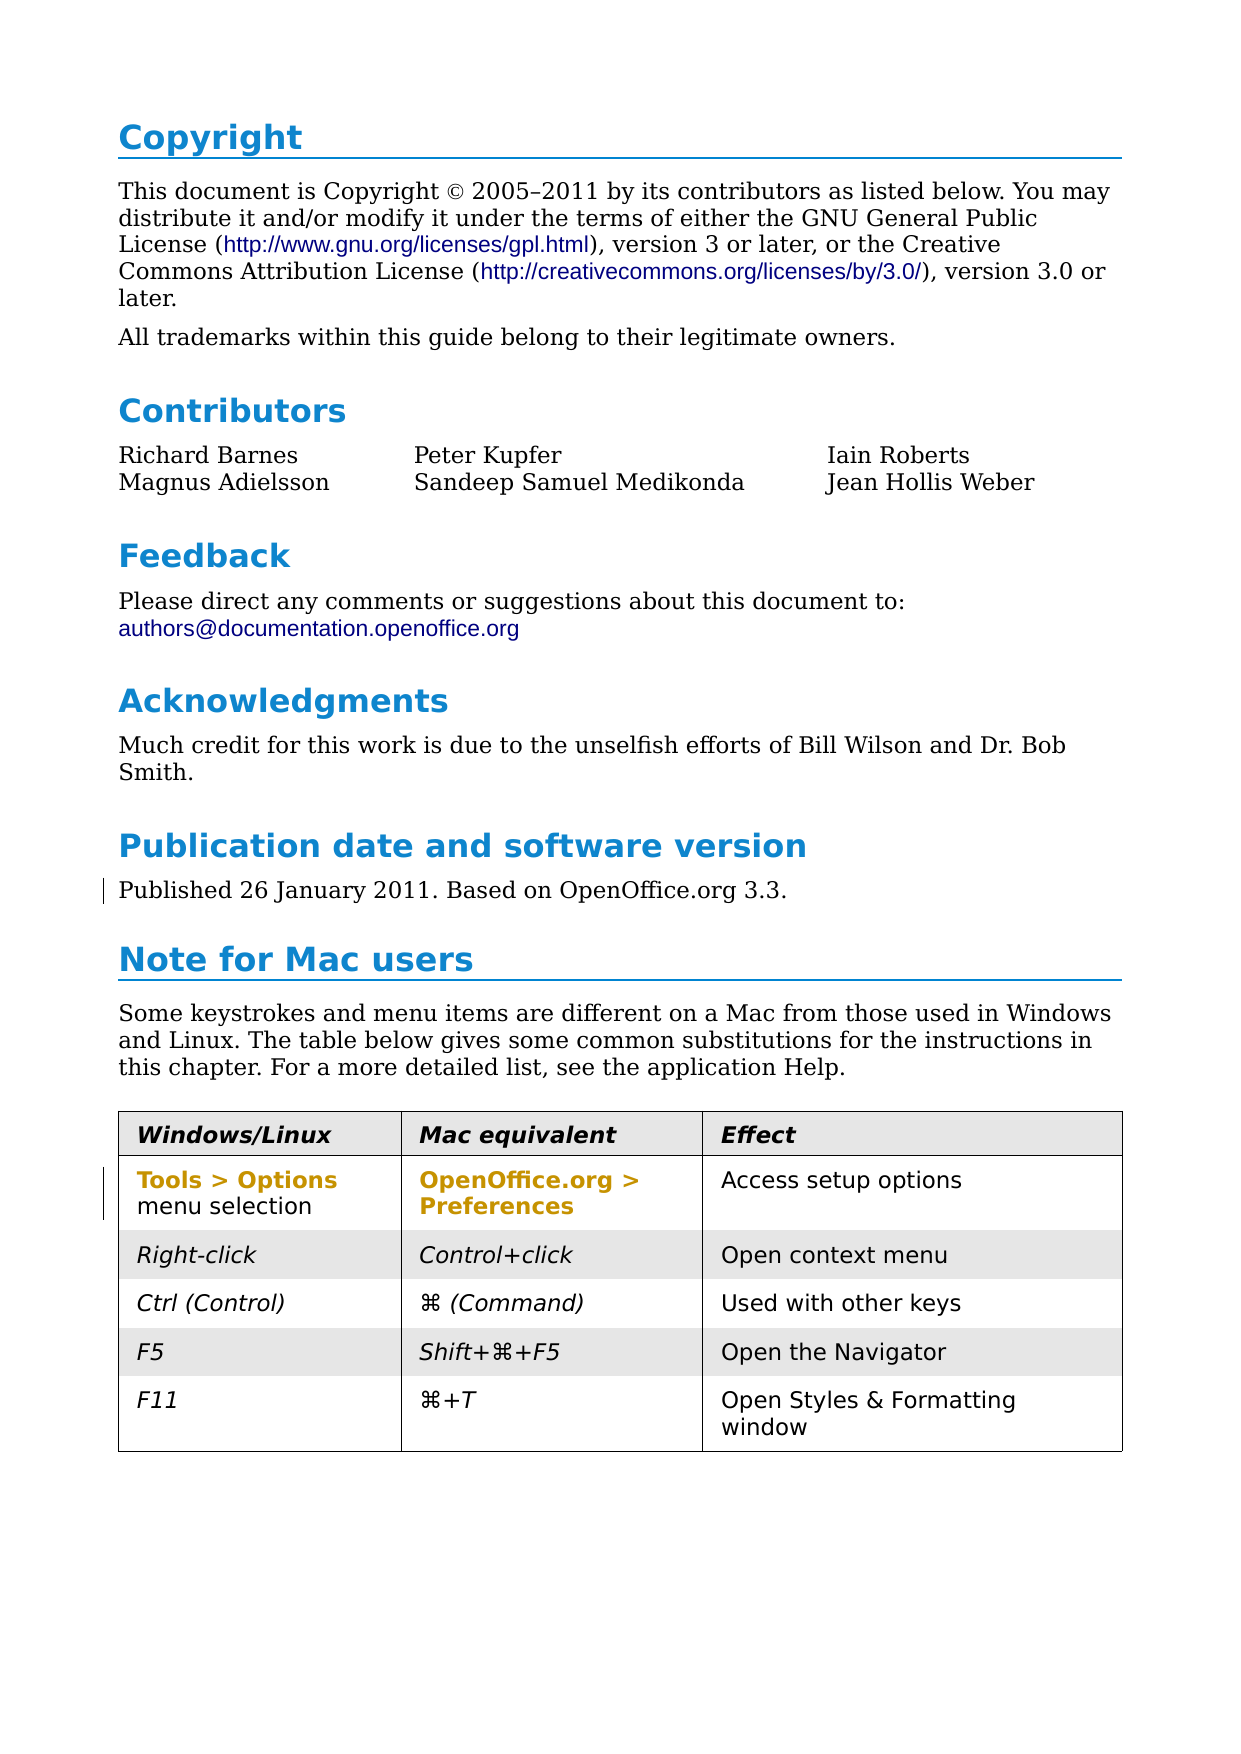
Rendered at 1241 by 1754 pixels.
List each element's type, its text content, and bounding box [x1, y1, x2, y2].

text Much credit for this work is due to the unselfish efforts of Bill Wilson and Dr. Bob Smith. [118, 733, 1122, 786]
text Some keystrokes and menu items are different on a Mac from those used in Windows and Linux. The table below gives some common substitutions for the instructions in this chapter. For a more detailed list, see the application Help. [118, 1000, 1122, 1080]
table_cell Open Styles & Formatting window [703, 1376, 1122, 1451]
table_cell Open the Navigator [703, 1328, 1122, 1376]
text Publication date and software version [118, 828, 1122, 865]
text Richard Barnes Peter Kupfer Iain Roberts Magnus Adielsson Sandeep Samuel Medikonda Jean Hollis Weber [118, 443, 1122, 496]
subtitle Copyright [118, 118, 1122, 157]
table_cell z+T [402, 1376, 702, 1451]
text Published 26 January 2011. Based on OpenOffice.org 3.3. [118, 878, 1122, 904]
text Feedback [118, 538, 1122, 575]
text Contributors [118, 393, 1122, 430]
text Please direct any comments or suggestions about this document to: authors@documentation.openoffice.org [118, 588, 1122, 641]
table_cell Used with other keys [703, 1279, 1122, 1327]
table_cell F5 [119, 1328, 401, 1376]
table_cell z (Command) [402, 1279, 702, 1327]
text All trademarks within this guide belong to their legitimate owners. [118, 324, 1122, 351]
table_cell Control+click [402, 1230, 702, 1279]
table_cell OpenOffice.org > Preferences [402, 1156, 702, 1230]
text This document is Copyright © 2005–2011 by its contributors as listed below. You may distribute it and/or modify it under the terms of either the GNU General Public License (http://www.gnu.org/licenses/gpl.html), version 3 or later, or the Creative Commons Attribution License (http://creativecommons.org/licenses/by/3.0/), version 3.0 or later. [118, 178, 1122, 312]
table_cell F11 [119, 1376, 401, 1451]
table_cell Shift+z+F5 [402, 1328, 702, 1376]
table_cell Ctrl (Control) [119, 1279, 401, 1327]
table_cell Tools > Options menu selection [119, 1156, 401, 1230]
table_header Mac equivalent [402, 1112, 702, 1155]
table_cell Right-click [119, 1230, 401, 1279]
table_header Windows/Linux [119, 1112, 401, 1155]
table_cell Open context menu [703, 1230, 1122, 1279]
text Acknowledgments [118, 683, 1122, 720]
subtitle Note for Mac users [118, 941, 1122, 979]
table_cell Access setup options [703, 1156, 1122, 1230]
table_header Effect [703, 1112, 1122, 1155]
